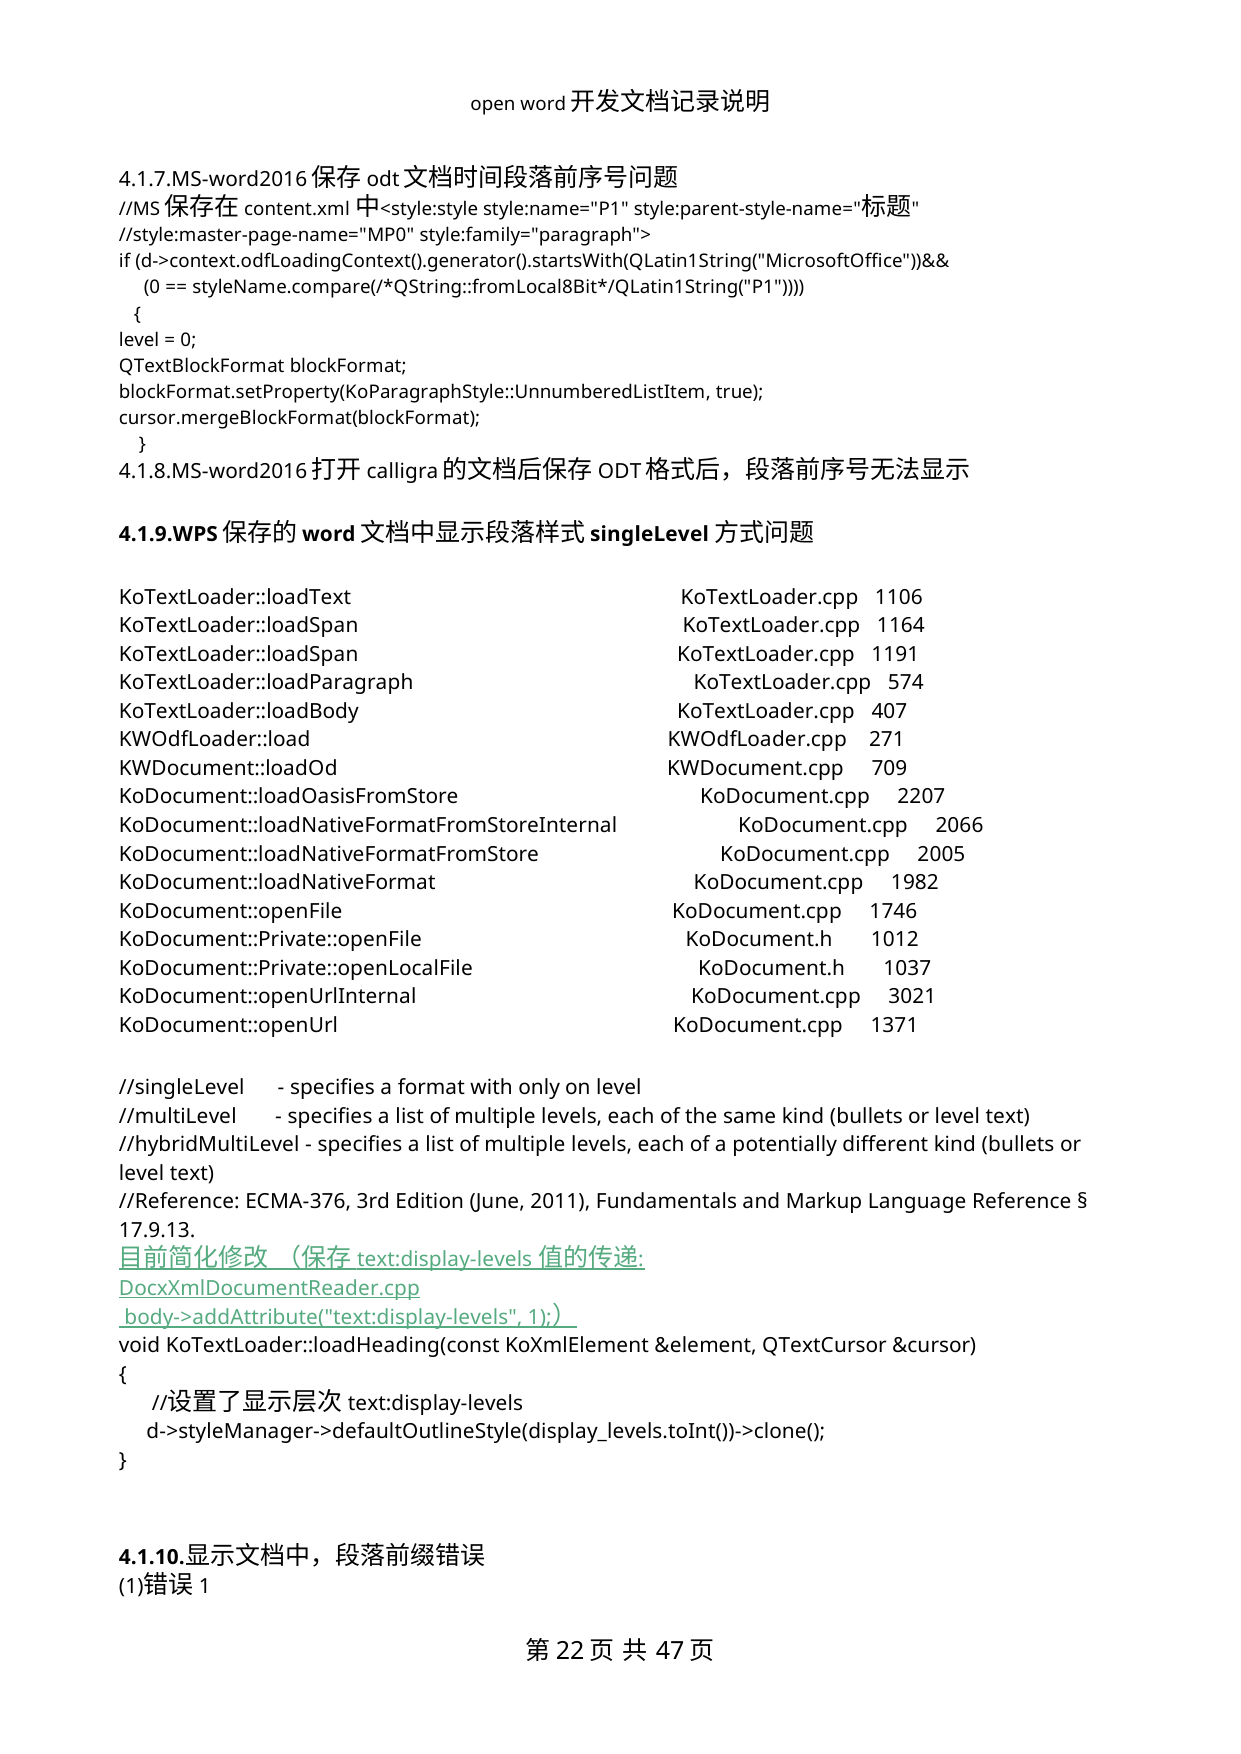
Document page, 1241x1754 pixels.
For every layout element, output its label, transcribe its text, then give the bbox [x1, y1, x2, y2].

text } [119, 1445, 1121, 1473]
text body->addAttribute("text:display-levels", 1);） [119, 1301, 1121, 1330]
text KoTextLoader::loadSpan KoTextLoader.cpp 1191 [119, 639, 1121, 667]
text { [119, 299, 1121, 325]
text KoDocument::openFile KoDocument.cpp 1746 [119, 896, 1121, 924]
text //style:master-page-name="MP0" style:family="paragraph"> [119, 221, 1121, 247]
text KoDocument::loadOasisFromStore KoDocument.cpp 2207 [119, 781, 1121, 810]
text QTextBlockFormat blockFormat; [119, 351, 1121, 377]
text KoDocument::Private::openLocalFile KoDocument.h 1037 [119, 953, 1121, 981]
subtitle WPS保存的word文档中显示段落样式singleLevel 方式问题 [119, 519, 1121, 548]
text KoTextLoader::loadBody KoTextLoader.cpp 407 [119, 696, 1121, 724]
text KWDocument::loadOd KWDocument.cpp 709 [119, 753, 1121, 781]
text d->styleManager->defaultOutlineStyle(display_levels.toInt())->clone(); [119, 1416, 1121, 1445]
text if (d->context.odfLoadingContext().generator().startsWith(QLatin1String("MicrosoftOffice"))&& [119, 247, 1121, 273]
text 目前简化修改 （保存text:display-levels 值的传递: [119, 1243, 1121, 1273]
text (1)错误1 [119, 1570, 1121, 1599]
text KoDocument::openUrlInternal KoDocument.cpp 3021 [119, 981, 1121, 1010]
text (0 == styleName.compare(/*QString::fromLocal8Bit*/QLatin1String("P1")))) [119, 273, 1121, 299]
text KoTextLoader::loadSpan KoTextLoader.cpp 1164 [119, 610, 1121, 639]
text KoTextLoader::loadText KoTextLoader.cpp 1106 [119, 582, 1121, 610]
text blockFormat.setProperty(KoParagraphStyle::UnnumberedListItem, true); [119, 377, 1121, 403]
text KoDocument::Private::openFile KoDocument.h 1012 [119, 924, 1121, 953]
text KoTextLoader::loadParagraph KoTextLoader.cpp 574 [119, 667, 1121, 696]
text { [119, 1359, 1121, 1387]
text } [119, 429, 1121, 456]
subtitle MS-word2016保存odt文档时间段落前序号问题 [119, 163, 1121, 192]
text DocxXmlDocumentReader.cpp [119, 1273, 1121, 1301]
text //singleLevel - specifies a format with only on level [119, 1072, 1121, 1101]
text //Reference: ECMA-376, 3rd Edition (June, 2011), Fundamentals and Markup Language Reference § 17.9.13. [119, 1186, 1121, 1243]
subtitle MS-word2016打开calligra的文档后保存ODT格式后，段落前序号无法显示 [119, 456, 1121, 485]
subtitle 显示文档中，段落前缀错误 [119, 1541, 1121, 1570]
text void KoTextLoader::loadHeading(const KoXmlElement &element, QTextCursor &cursor) [119, 1330, 1121, 1359]
text //multiLevel - specifies a list of multiple levels, each of the same kind (bullets or level text) [119, 1101, 1121, 1129]
text KoDocument::loadNativeFormatFromStore KoDocument.cpp 2005 [119, 838, 1121, 867]
text //设置了显示层次text:display-levels [119, 1387, 1121, 1416]
text KoDocument::openUrl KoDocument.cpp 1371 [119, 1010, 1121, 1038]
text KoDocument::loadNativeFormatFromStoreInternal KoDocument.cpp 2066 [119, 810, 1121, 838]
text //hybridMultiLevel - specifies a list of multiple levels, each of a potentially different kind (bullets or level text) [119, 1129, 1121, 1186]
text KoDocument::loadNativeFormat KoDocument.cpp 1982 [119, 867, 1121, 896]
text cursor.mergeBlockFormat(blockFormat); [119, 403, 1121, 429]
text KWOdfLoader::load KWOdfLoader.cpp 271 [119, 724, 1121, 753]
text //MS保存在content.xml 中<style:style style:name="P1" style:parent-style-name="标题" [119, 192, 1121, 221]
text level = 0; [119, 325, 1121, 351]
